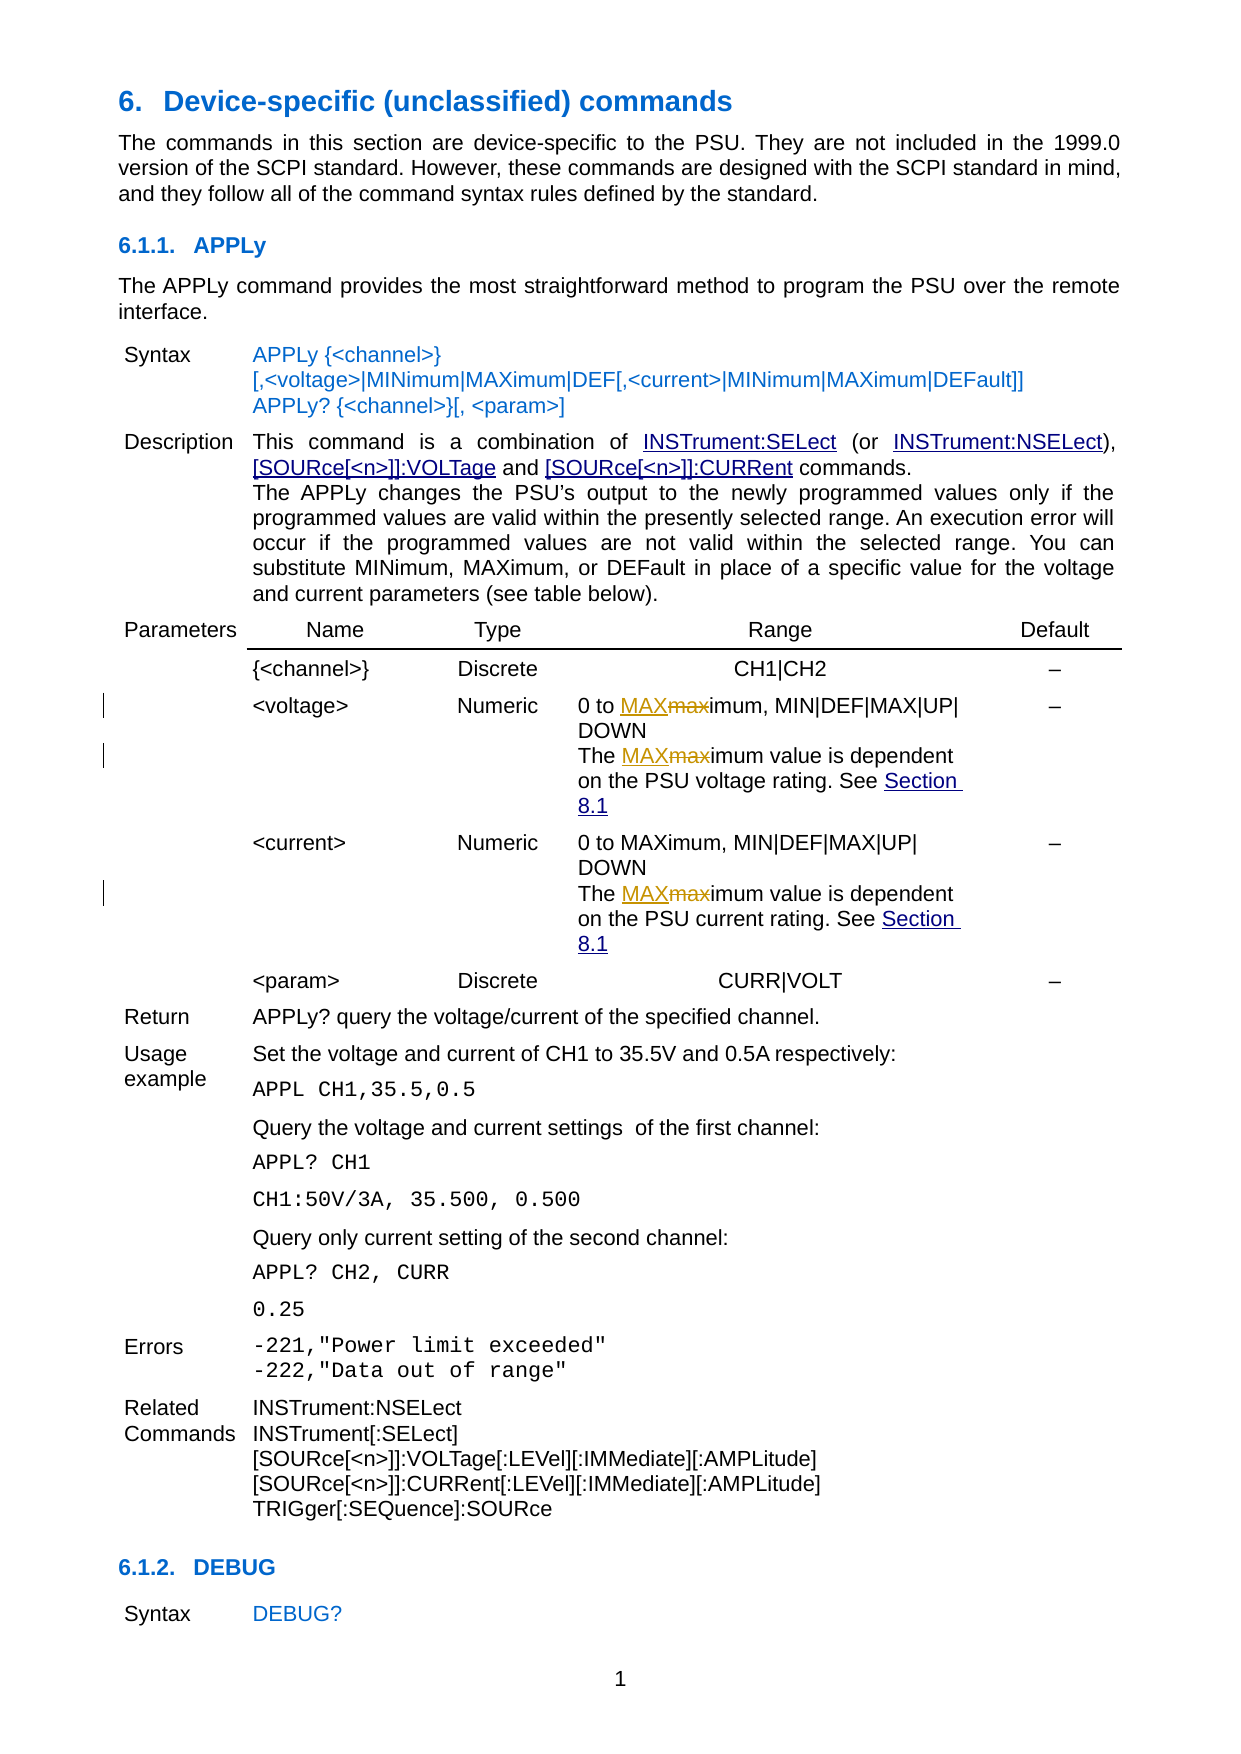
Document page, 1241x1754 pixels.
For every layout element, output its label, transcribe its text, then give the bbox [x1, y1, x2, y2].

table_cell Parameters [118, 611, 247, 998]
table_cell Set the voltage and current of CH1 to 35.5V and 0.5A respectively: APPL CH1,35.5,0.5 Query the voltage and current settings of the first channel: APPL? CH1 CH1:50V/3A, 35.500, 0.500 Query only current setting of the second channel: APPL? CH2, CURR 0.25 [247, 1035, 1122, 1328]
table_cell APPLy? query the voltage/current of the specified channel. [247, 999, 1122, 1035]
table_cell <voltage> [247, 687, 423, 824]
table_cell Usage example [118, 1035, 247, 1328]
table_cell – [988, 962, 1122, 998]
table_cell Discrete [423, 650, 572, 687]
table_cell This command is a combination of INSTrument:SELect (or INSTrument:NSELect), [SOURce[<n>]]:VOLTage and [SOURce[<n>]]:CURRent commands. The APPLy changes the PSU’s output to the newly programmed values only if the programmed values are valid within the presently selected range. An execution error will occur if the programmed values are not valid within the selected range. You can substitute MINimum, MAXimum, or DEFault in place of a specific value for the voltage and current parameters (see table below). [247, 424, 1122, 611]
table_cell Default [988, 611, 1122, 648]
table_cell Type [423, 611, 572, 648]
table_cell Related Commands [118, 1390, 247, 1527]
table_cell Description [118, 424, 247, 611]
table_cell 0 to MAXimum, MIN|DEF|MAX|UP|DOWN The MAXimum value is dependent on the PSU voltage rating. See Section 8.1 [572, 687, 988, 824]
table_cell Errors [118, 1329, 247, 1389]
table_cell – [988, 824, 1122, 962]
text The commands in this section are device-specific to the PSU. They are not included in the 1999.0 version of the SCPI standard. However, these commands are designed with the SCPI standard in mind, and they follow all of the command syntax rules defined by the standard. [118, 130, 1122, 206]
table_cell <param> [247, 962, 423, 998]
table_cell -221,"Power limit exceeded" -222,"Data out of range" [247, 1329, 1122, 1389]
table_cell 0 to MAXimum, MIN|DEF|MAX|UP|DOWN The MAXimum value is dependent on the PSU current rating. See Section 8.1 [572, 824, 988, 962]
table_cell <current> [247, 824, 423, 962]
table_cell – [988, 687, 1122, 824]
table_cell Range [572, 611, 988, 648]
table_cell Return [118, 999, 247, 1035]
subtitle APPLy [118, 232, 1122, 259]
subtitle DEBUG [118, 1554, 1122, 1580]
table_cell Numeric [423, 824, 572, 962]
table_cell CURR|VOLT [572, 962, 988, 998]
table_header Syntax [118, 336, 247, 423]
table_header APPLy {<channel>} [,<voltage>|MINimum|MAXimum|DEF[,<current>|MINimum|MAXimum|DEFault]] APPLy? {<channel>}[, <param>] [247, 336, 1122, 423]
table_cell CH1|CH2 [572, 650, 988, 687]
table_cell {<channel>} [247, 650, 423, 687]
table_header DEBUG? [247, 1595, 1122, 1631]
table_header Syntax [118, 1595, 247, 1631]
table_cell INSTrument:NSELect INSTrument[:SELect] [SOURce[<n>]]:VOLTage[:LEVel][:IMMediate][:AMPLitude] [SOURce[<n>]]:CURRent[:LEVel][:IMMediate][:AMPLitude] TRIGger[:SEQuence]:SOURce [247, 1390, 1122, 1527]
table_cell Discrete [423, 962, 572, 998]
table_cell Name [247, 611, 423, 648]
subtitle Device-specific (unclassified) commands [118, 84, 1122, 118]
text The APPLy command provides the most straightforward method to program the PSU over the remote interface. [118, 273, 1122, 324]
table_cell – [988, 650, 1122, 687]
table_cell Numeric [423, 687, 572, 824]
